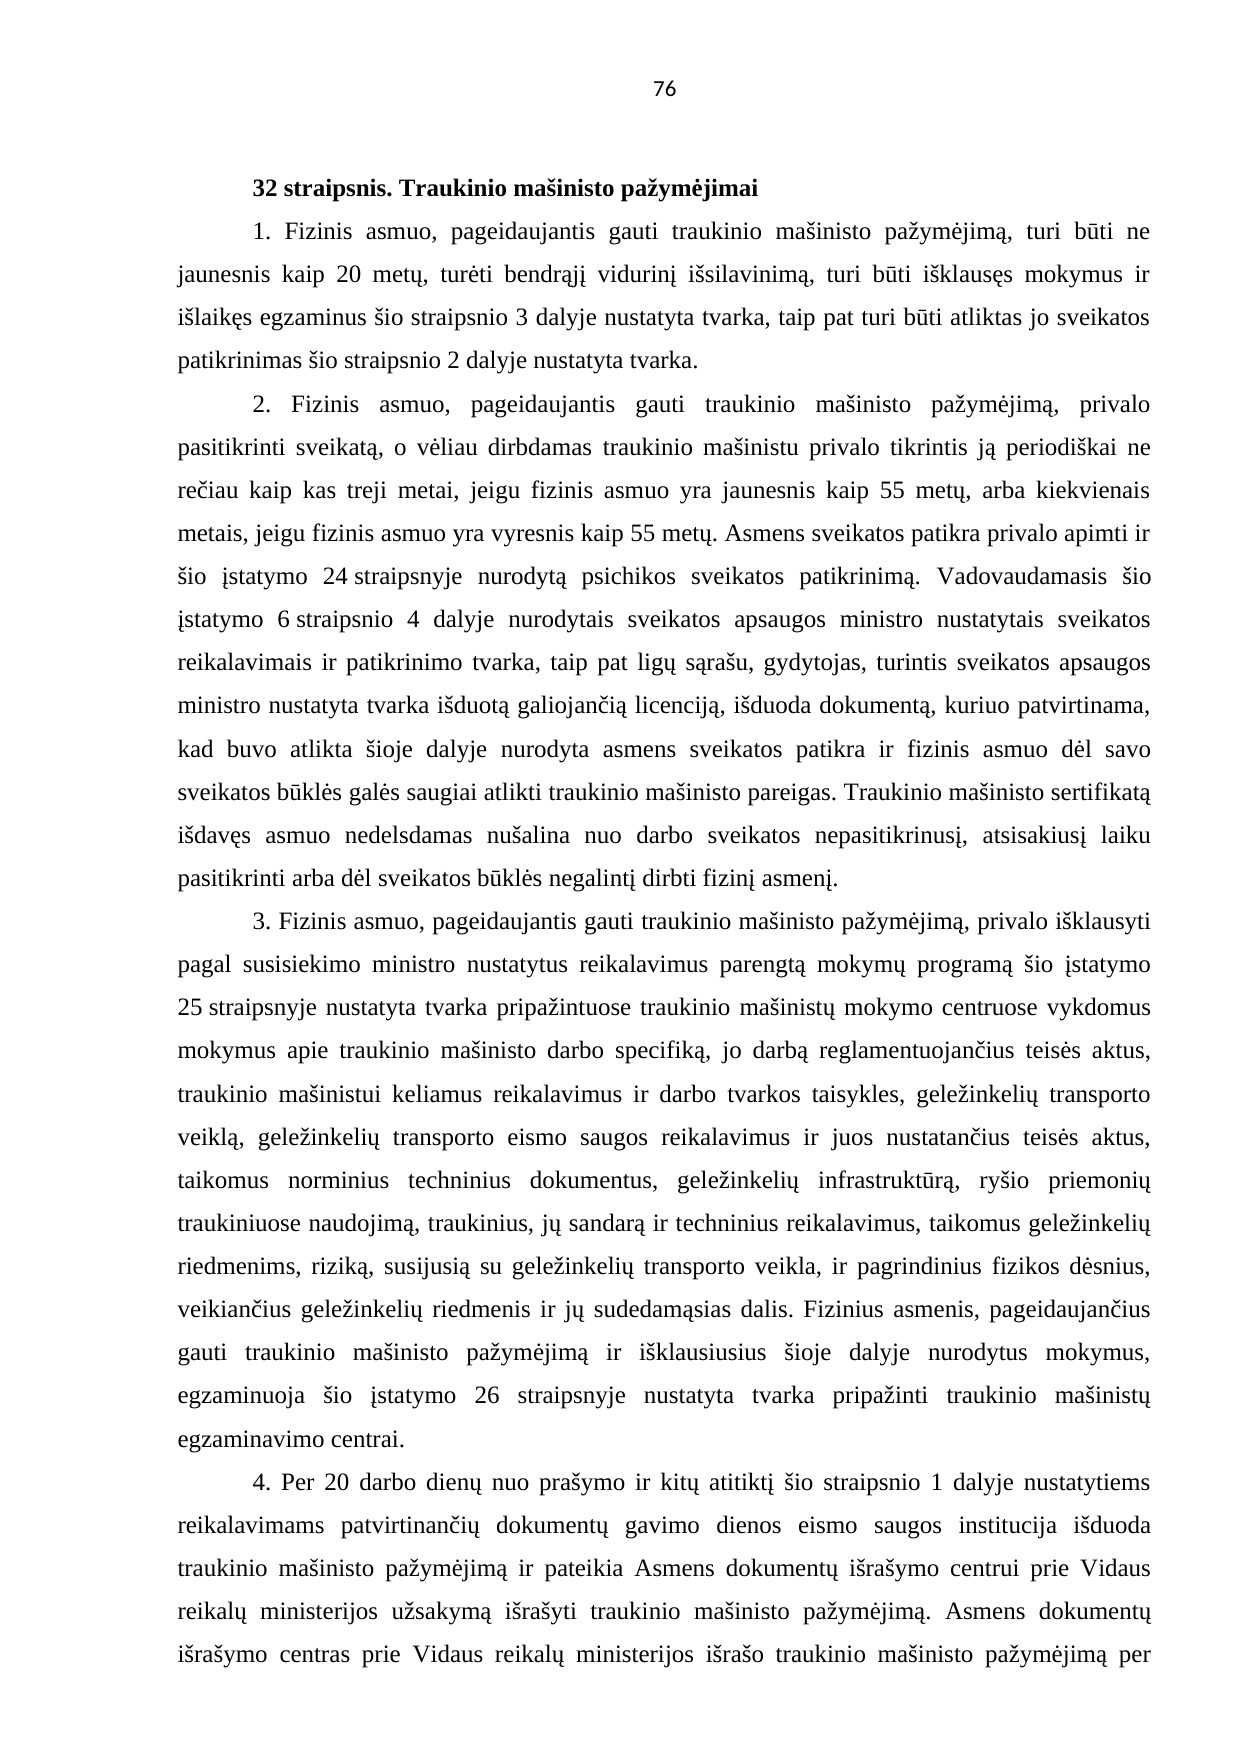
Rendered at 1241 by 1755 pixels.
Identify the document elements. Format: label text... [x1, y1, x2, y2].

text 1. Fizinis asmuo, pageidaujantis gauti traukinio mašinisto pažymėjimą, turi būti ne jaunesnis kaip 20 metų, turėti bendrąjį vidurinį išsilavinimą, turi būti išklausęs mokymus ir išlaikęs egzaminus šio straipsnio 3 dalyje nustatyta tvarka, taip pat turi būti atliktas jo sveikatos patikrinimas šio straipsnio 2 dalyje nustatyta tvarka. [177, 216, 1152, 374]
text 32 straipsnis. Traukinio mašinisto pažymėjimai [177, 173, 1152, 202]
text 2. Fizinis asmuo, pageidaujantis gauti traukinio mašinisto pažymėjimą, privalo pasitikrinti sveikatą, o vėliau dirbdamas traukinio mašinistu privalo tikrintis ją periodiškai ne rečiau kaip kas treji metai, jeigu fizinis asmuo yra jaunesnis kaip 55 metų, arba kiekvienais metais, jeigu fizinis asmuo yra vyresnis kaip 55 metų. Asmens sveikatos patikra privalo apimti ir šio įstatymo 24 straipsnyje nurodytą psichikos sveikatos patikrinimą. Vadovaudamasis šio įstatymo 6 straipsnio 4 dalyje nurodytais sveikatos apsaugos ministro nustatytais sveikatos reikalavimais ir patikrinimo tvarka, taip pat ligų sąrašu, gydytojas, turintis sveikatos apsaugos ministro nustatyta tvarka išduotą galiojančią licenciją, išduoda dokumentą, kuriuo patvirtinama, kad buvo atlikta šioje dalyje nurodyta asmens sveikatos patikra ir fizinis asmuo dėl savo sveikatos būklės galės saugiai atlikti traukinio mašinisto pareigas. Traukinio mašinisto sertifikatą išdavęs asmuo nedelsdamas nušalina nuo darbo sveikatos nepasitikrinusį, atsisakiusį laiku pasitikrinti arba dėl sveikatos būklės negalintį dirbti fizinį asmenį. [177, 389, 1152, 892]
text 3. Fizinis asmuo, pageidaujantis gauti traukinio mašinisto pažymėjimą, privalo išklausyti pagal susisiekimo ministro nustatytus reikalavimus parengtą mokymų programą šio įstatymo 25 straipsnyje nustatyta tvarka pripažintuose traukinio mašinistų mokymo centruose vykdomus mokymus apie traukinio mašinisto darbo specifiką, jo darbą reglamentuojančius teisės aktus, traukinio mašinistui keliamus reikalavimus ir darbo tvarkos taisykles, geležinkelių transporto veiklą, geležinkelių transporto eismo saugos reikalavimus ir juos nustatančius teisės aktus, taikomus norminius techninius dokumentus, geležinkelių infrastruktūrą, ryšio priemonių traukiniuose naudojimą, traukinius, jų sandarą ir techninius reikalavimus, taikomus geležinkelių riedmenims, riziką, susijusią su geležinkelių transporto veikla, ir pagrindinius fizikos dėsnius, veikiančius geležinkelių riedmenis ir jų sudedamąsias dalis. Fizinius asmenis, pageidaujančius gauti traukinio mašinisto pažymėjimą ir išklausiusius šioje dalyje nurodytus mokymus, egzaminuoja šio įstatymo 26 straipsnyje nustatyta tvarka pripažinti traukinio mašinistų egzaminavimo centrai. [177, 906, 1152, 1452]
text 4. Per 20 darbo dienų nuo prašymo ir kitų atitiktį šio straipsnio 1 dalyje nustatytiems reikalavimams patvirtinančių dokumentų gavimo dienos eismo saugos institucija išduoda traukinio mašinisto pažymėjimą ir pateikia Asmens dokumentų išrašymo centrui prie Vidaus reikalų ministerijos užsakymą išrašyti traukinio mašinisto pažymėjimą. Asmens dokumentų išrašymo centras prie Vidaus reikalų ministerijos išrašo traukinio mašinisto pažymėjimą per [177, 1467, 1152, 1668]
